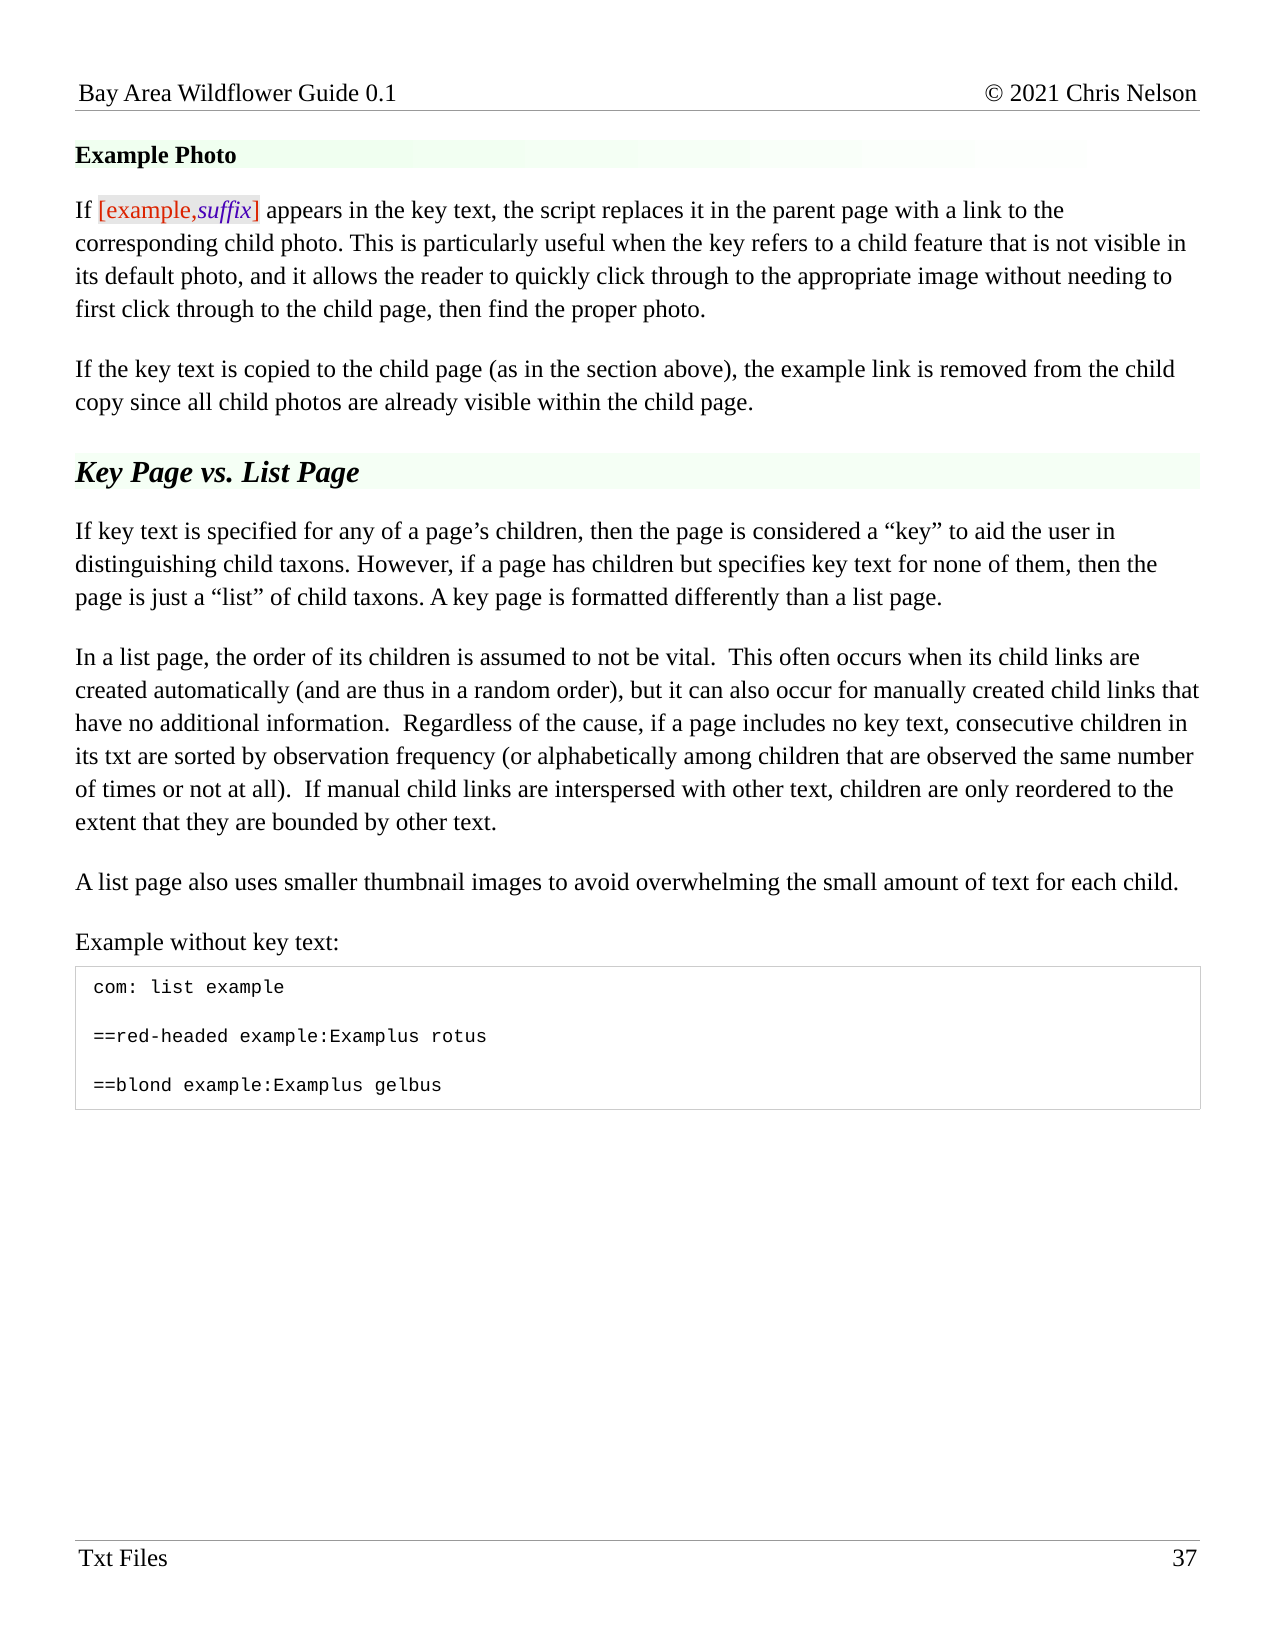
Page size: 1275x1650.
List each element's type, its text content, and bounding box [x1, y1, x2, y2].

subtitle Key Page vs. List Page [75, 453, 1200, 489]
text If [example,suffix] appears in the key text, the script replaces it in the parent page with a link to the corresponding child photo. This is particularly useful when the key refers to a child feature that is not visible in its default photo, and it allows the reader to quickly click through to the appropriate image without needing to first click through to the child page, then find the proper photo. [75, 195, 1200, 323]
subtitle Example Photo [75, 140, 1200, 168]
text If key text is specified for any of a page’s children, then the page is considered a “key” to aid the user in distinguishing child taxons. However, if a page has children but specifies key text for none of them, then the page is just a “list” of child taxons. A key page is formatted differently than a list page. [75, 516, 1200, 611]
text Example without key text: [75, 927, 1200, 956]
text ==blond example:Examplus gelbus [76, 1063, 1200, 1109]
text ==red-headed example:Examplus rotus [76, 1015, 1200, 1048]
text com: list example [76, 967, 1200, 999]
text In a list page, the order of its children is assumed to not be vital. This often occurs when its child links are created automatically (and are thus in a random order), but it can also occur for manually created child links that have no additional information. Regardless of the cause, if a page includes no key text, consecutive children in its txt are sorted by observation frequency (or alphabetically among children that are observed the same number of times or not at all). If manual child links are interspersed with other text, children are only reordered to the extent that they are bounded by other text. [75, 642, 1200, 836]
text If the key text is copied to the child page (as in the section above), the example link is removed from the child copy since all child photos are already visible within the child page. [75, 354, 1200, 416]
text A list page also uses smaller thumbnail images to avoid overwhelming the small amount of text for each child. [75, 867, 1200, 896]
